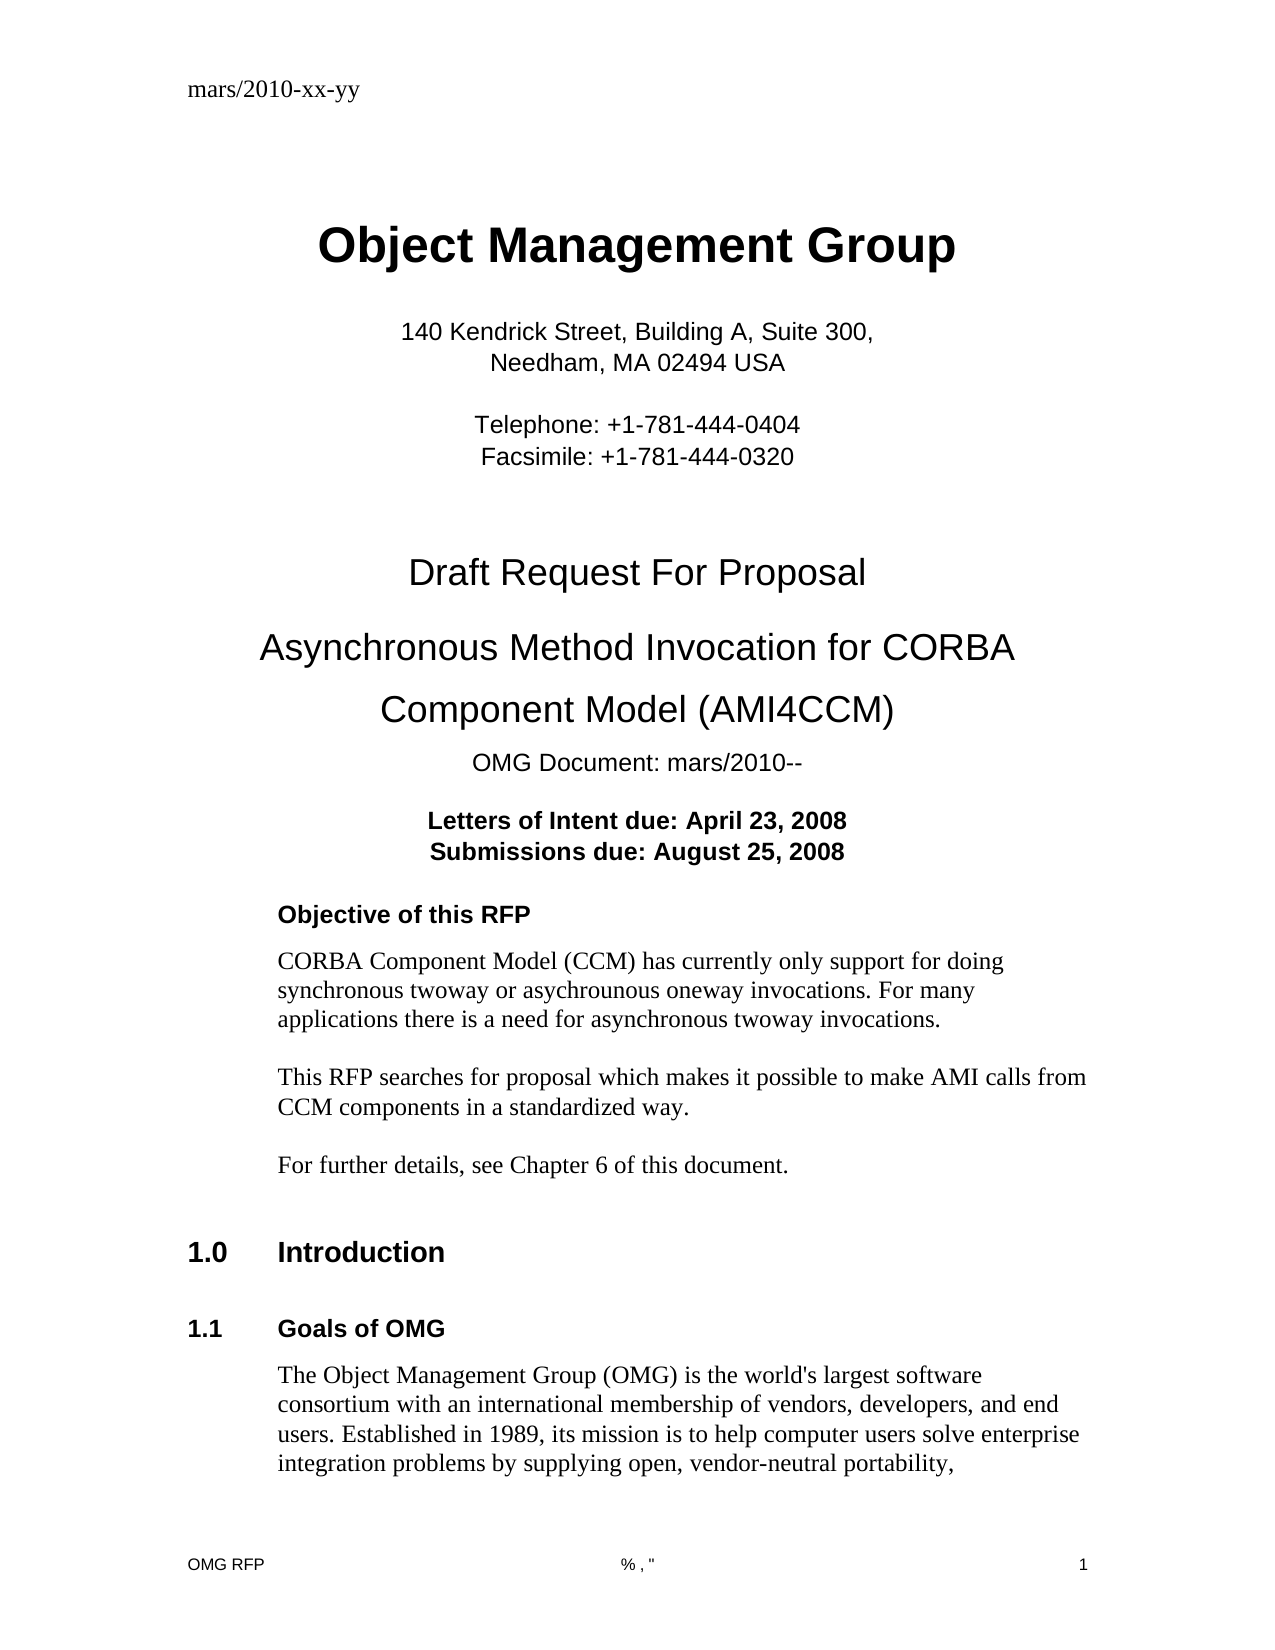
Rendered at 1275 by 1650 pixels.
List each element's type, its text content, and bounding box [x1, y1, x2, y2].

text Asynchronous Method Invocation for CORBA Component Model (AMI4CCM) [187, 610, 1087, 735]
text For further details, see Chapter 6 of this document. [277, 1150, 1087, 1179]
text OMG Document: mars/2010-- Letters of Intent due: April 23, 2008 [187, 748, 1087, 835]
text Submissions due: August 25, 2008 [187, 837, 1087, 867]
subtitle Objective of this RFP [187, 900, 1087, 929]
text Needham, MA 02494 USA [187, 348, 1087, 377]
text Telephone: +1-781-444-0404 [187, 410, 1087, 439]
text 140 Kendrick Street, Building A, Suite 300, [187, 287, 1087, 346]
text Draft Request For Proposal [187, 473, 1087, 598]
text Facsimile: +1-781-444-0320 [187, 442, 1087, 471]
subtitle Goals of OMG [187, 1314, 1087, 1344]
text The Object Management Group (OMG) is the world's largest software consortium with an international membership of vendors, developers, and end users. Established in 1989, its mission is to help computer users solve enterprise integration problems by supplying open, vendor-neutral portability, [277, 1360, 1087, 1477]
text CORBA Component Model (CCM) has currently only support for doing synchronous twoway or asychrounous oneway invocations. For many applications there is a need for asynchronous twoway invocations. [277, 946, 1087, 1033]
text Object Management Group [187, 150, 1087, 275]
subtitle Introduction [187, 1235, 1087, 1269]
